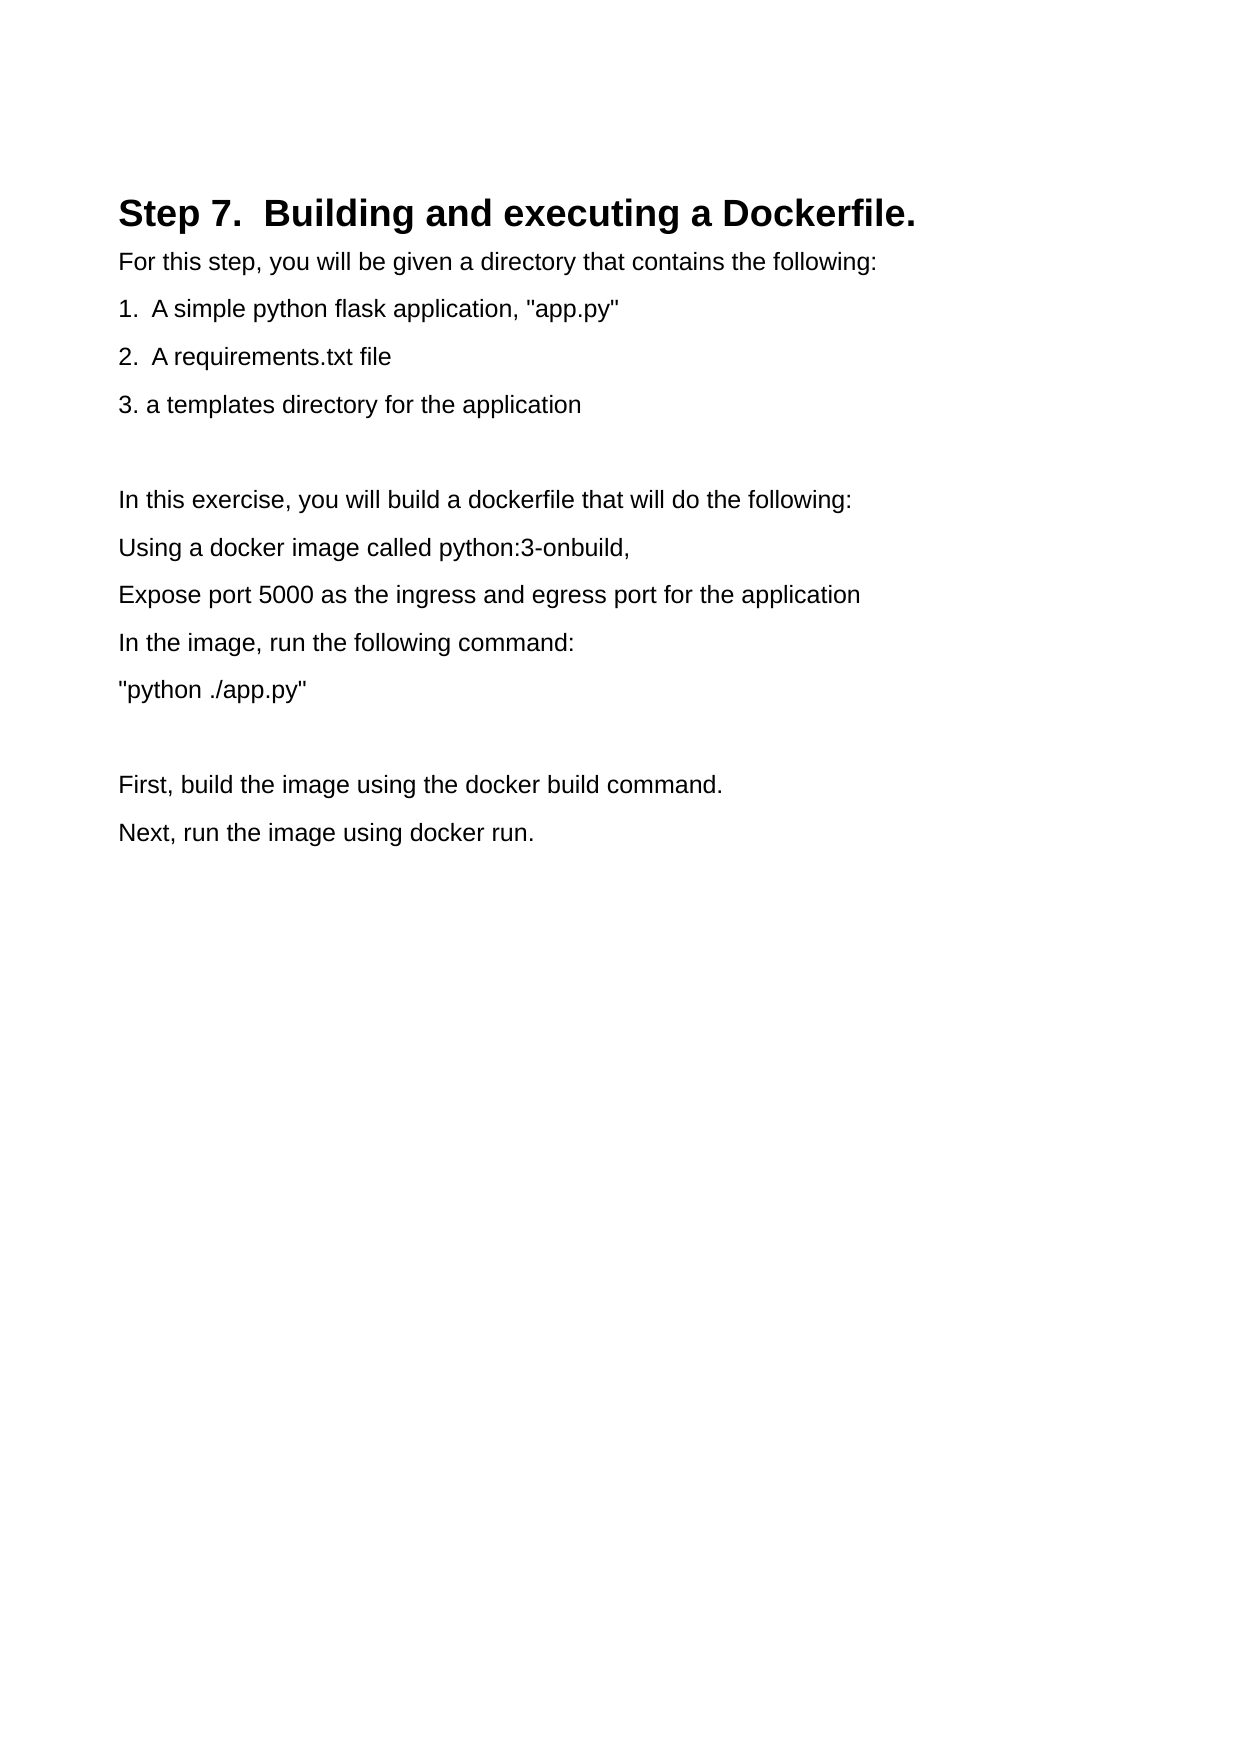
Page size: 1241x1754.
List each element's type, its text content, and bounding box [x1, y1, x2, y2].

text For this step, you will be given a directory that contains the following: [118, 247, 1122, 276]
text 1. A simple python flask application, "app.py" [118, 294, 1122, 323]
text Expose port 5000 as the ingress and egress port for the application [118, 580, 1122, 609]
subtitle Step 7. Building and executing a Dockerfile. [118, 191, 1122, 234]
text First, build the image using the docker build command. [118, 771, 1122, 799]
text In this exercise, you will build a dockerfile that will do the following: [118, 485, 1122, 514]
text 2. A requirements.txt file [118, 342, 1122, 371]
text Using a docker image called python:3-onbuild, [118, 532, 1122, 561]
text 3. a templates directory for the application [118, 390, 1122, 418]
text In the image, run the following command: [118, 628, 1122, 656]
text Next, run the image using docker run. [118, 818, 1122, 847]
text "python ./app.py" [118, 675, 1122, 704]
